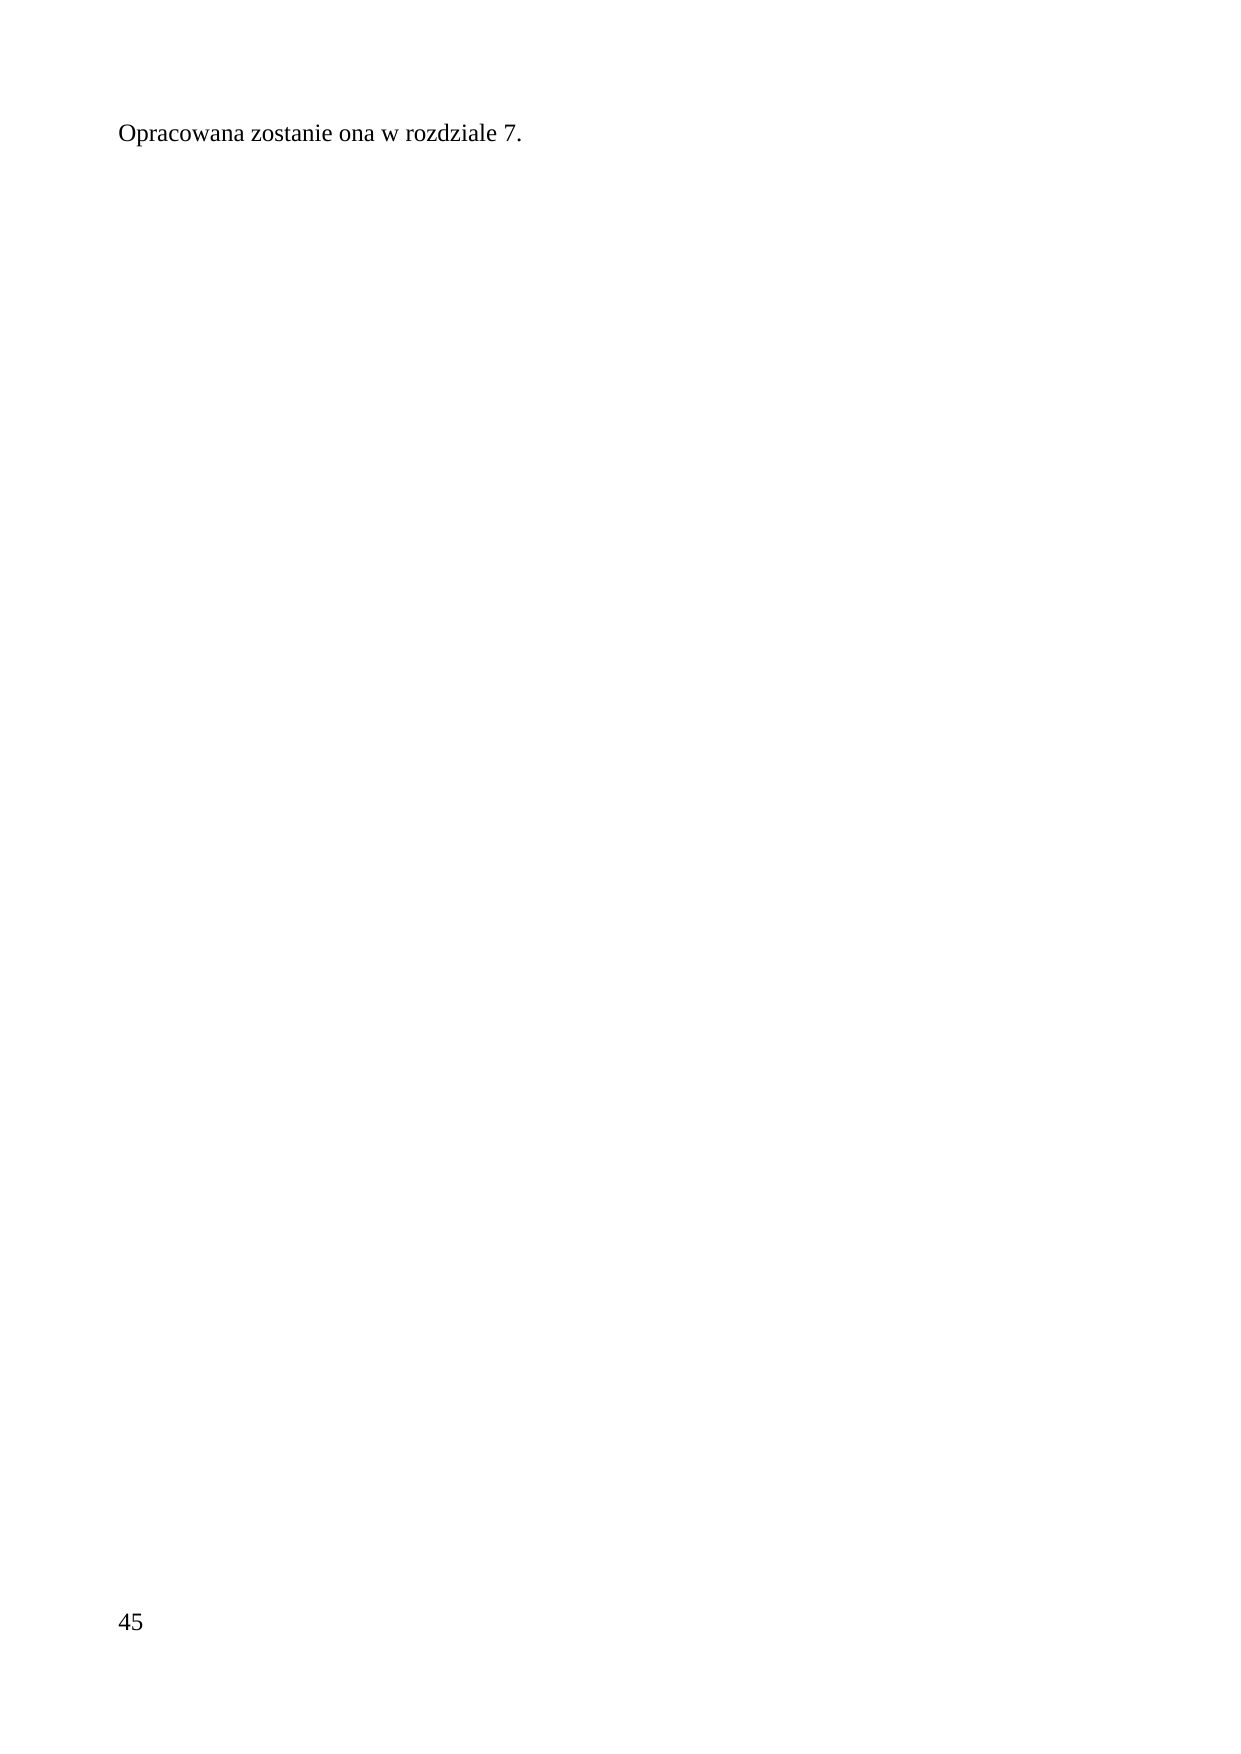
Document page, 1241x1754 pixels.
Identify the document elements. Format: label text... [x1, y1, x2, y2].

text Opracowana zostanie ona w rozdziale 7. [118, 118, 1122, 147]
